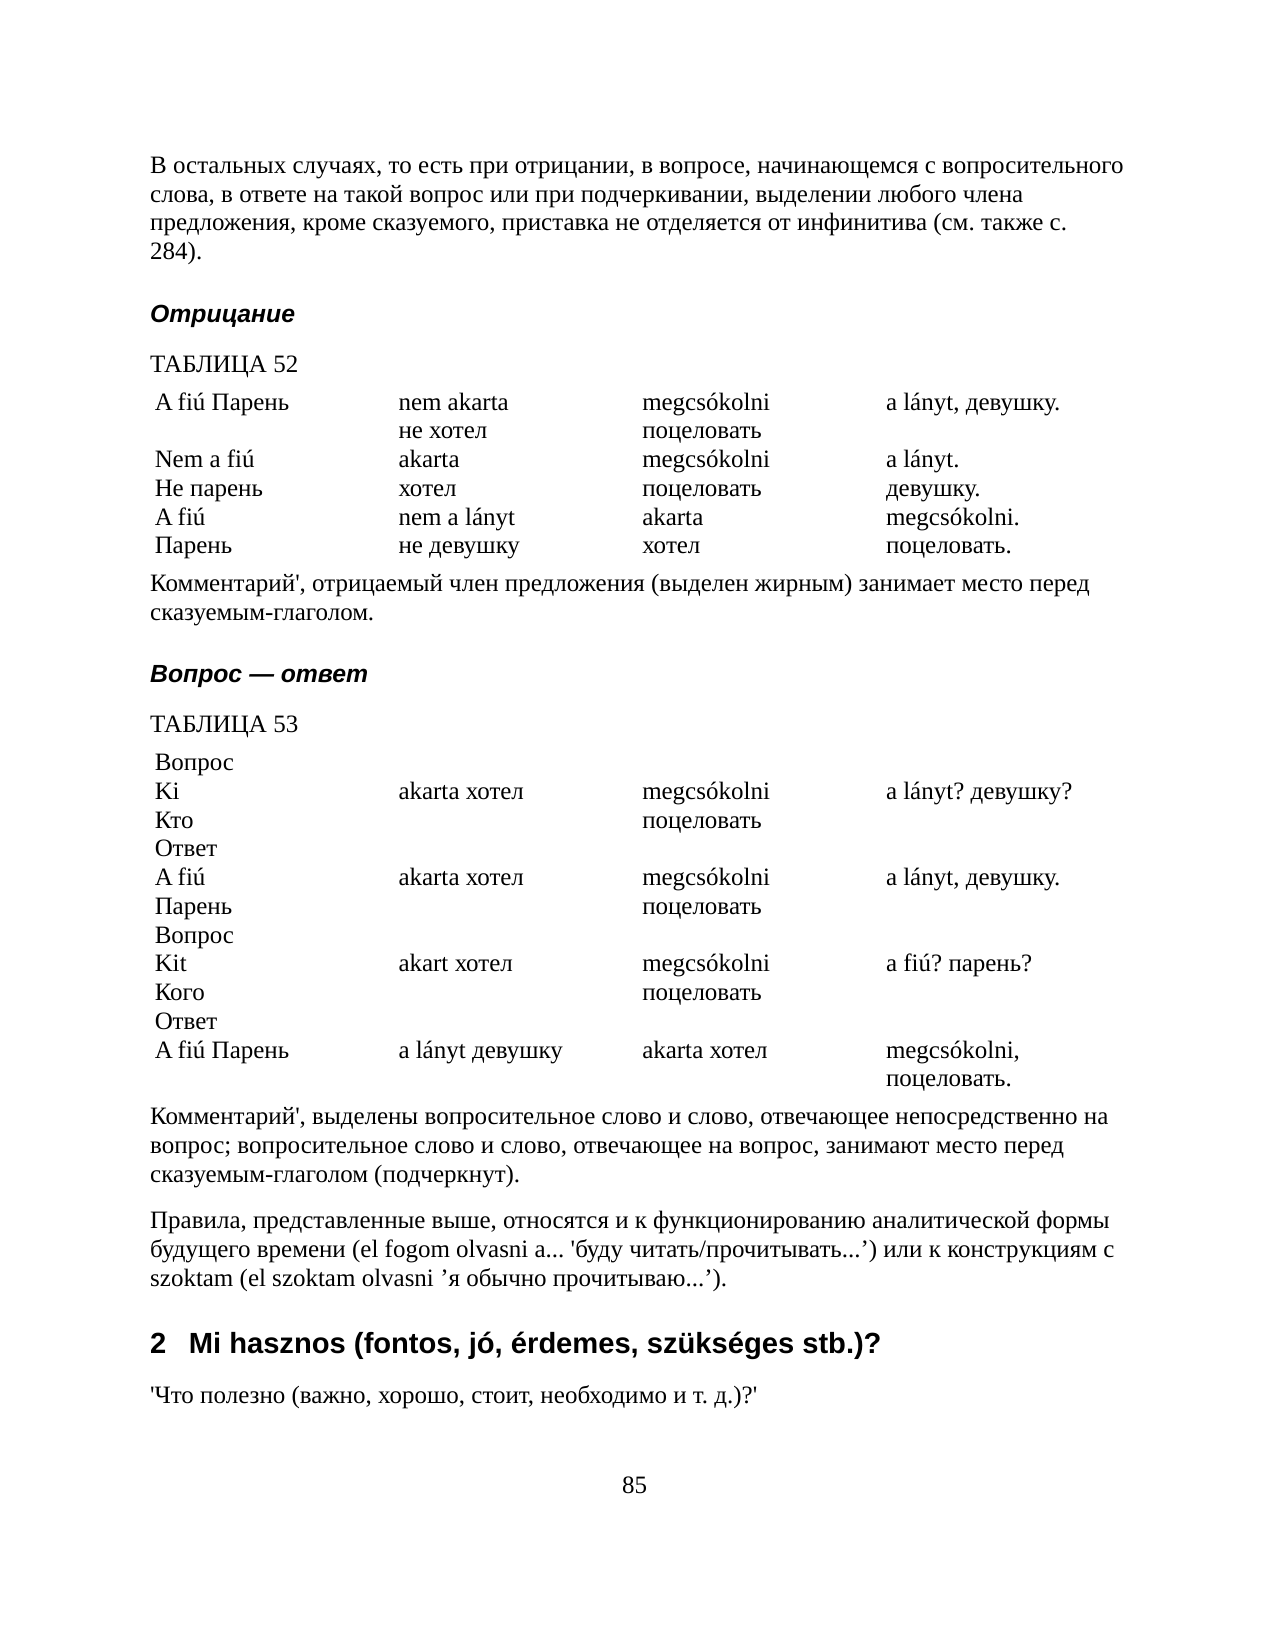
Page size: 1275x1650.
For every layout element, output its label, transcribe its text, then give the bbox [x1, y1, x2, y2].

table_cell Ответ [150, 1006, 1125, 1035]
table_cell A fiú Парень [150, 1035, 394, 1092]
table_cell akarta хотел [394, 776, 637, 833]
text ТАБЛИЦА 53 [150, 709, 1125, 738]
table_cell megcsókolni поцеловать [638, 949, 881, 1006]
table_cell a fiú? парень? [881, 949, 1125, 1006]
table_cell поцеловать [638, 473, 881, 502]
table_cell Ki Кто [150, 776, 394, 833]
table_cell хотел [638, 530, 881, 559]
table_cell megcsókolni. [881, 502, 1125, 530]
table_cell akarta хотел [394, 862, 637, 920]
table_cell Ответ [150, 834, 1125, 862]
table_cell megcsókolni поцеловать [638, 862, 881, 920]
table_header nem akarta не хотел [394, 387, 637, 444]
table_cell megcsókolni поцеловать [638, 776, 881, 833]
table_cell akarta хотел [638, 1035, 881, 1092]
table_cell A fiú [150, 502, 394, 530]
table_cell akart хотел [394, 949, 637, 1006]
table_cell Парень [150, 530, 394, 559]
table_cell девушку. [881, 473, 1125, 502]
table_header Вопрос [150, 920, 1125, 948]
table_cell поцеловать. [881, 530, 1125, 559]
table_cell nem a lányt [394, 502, 637, 530]
subtitle Вопрос — ответ [150, 659, 1125, 688]
text ТАБЛИЦА 52 [150, 349, 1125, 378]
table_header megcsókolni поцеловать [638, 387, 881, 444]
table_cell a lányt? девушку? [881, 776, 1125, 833]
table_cell Kit Кого [150, 949, 394, 1006]
table_header a lányt, девушку. [881, 387, 1125, 444]
table_cell megcsókolni [638, 444, 881, 473]
table_cell хотел [394, 473, 637, 502]
table_cell akarta [638, 502, 881, 530]
subtitle Отрицание [150, 299, 1125, 327]
table_cell a lányt, девушку. [881, 862, 1125, 920]
table_cell не девушку [394, 530, 637, 559]
text Комментарий', выделены вопросительное слово и слово, отвечающее непосредственно на вопрос; вопросительное слово и слово, отвечающее на вопрос, занимают место перед сказуемым-глаголом (подчеркнут). [150, 1101, 1125, 1187]
table_cell Не парень [150, 473, 394, 502]
text В остальных случаях, то есть при отрицании, в вопросе, начинающемся с вопросительного слова, в ответе на такой вопрос или при подчеркивании, выделении любого члена предложения, кроме сказуемого, приставка не отделяется от инфинитива (см. также с. 284). [150, 150, 1125, 265]
text 'Что полезно (важно, хорошо, стоит, необходимо и т. д.)?' [150, 1381, 1125, 1409]
subtitle Mi hasznos (fontos, jó, érdemes, szükséges stb.)? [150, 1326, 1125, 1359]
table_header Вопрос [150, 747, 1125, 776]
text Комментарий', отрицаемый член предложения (выделен жирным) занимает место перед сказуемым-глаголом. [150, 568, 1125, 626]
table_cell a lányt девушку [394, 1035, 637, 1092]
table_cell Nem a fiú [150, 444, 394, 473]
table_header A fiú Парень [150, 387, 394, 444]
text Правила, представленные выше, относятся и к функционированию аналитической формы будущего времени (el fogom olvasni а... 'буду читать/прочитывать...’) или к конструкциям с szoktam (el szoktam olvasni ’я обычно прочитываю...’). [150, 1205, 1125, 1292]
table_cell megcsókolni, поцеловать. [881, 1035, 1125, 1092]
table_cell A fiú Парень [150, 862, 394, 920]
table_cell a lányt. [881, 444, 1125, 473]
table_cell akarta [394, 444, 637, 473]
